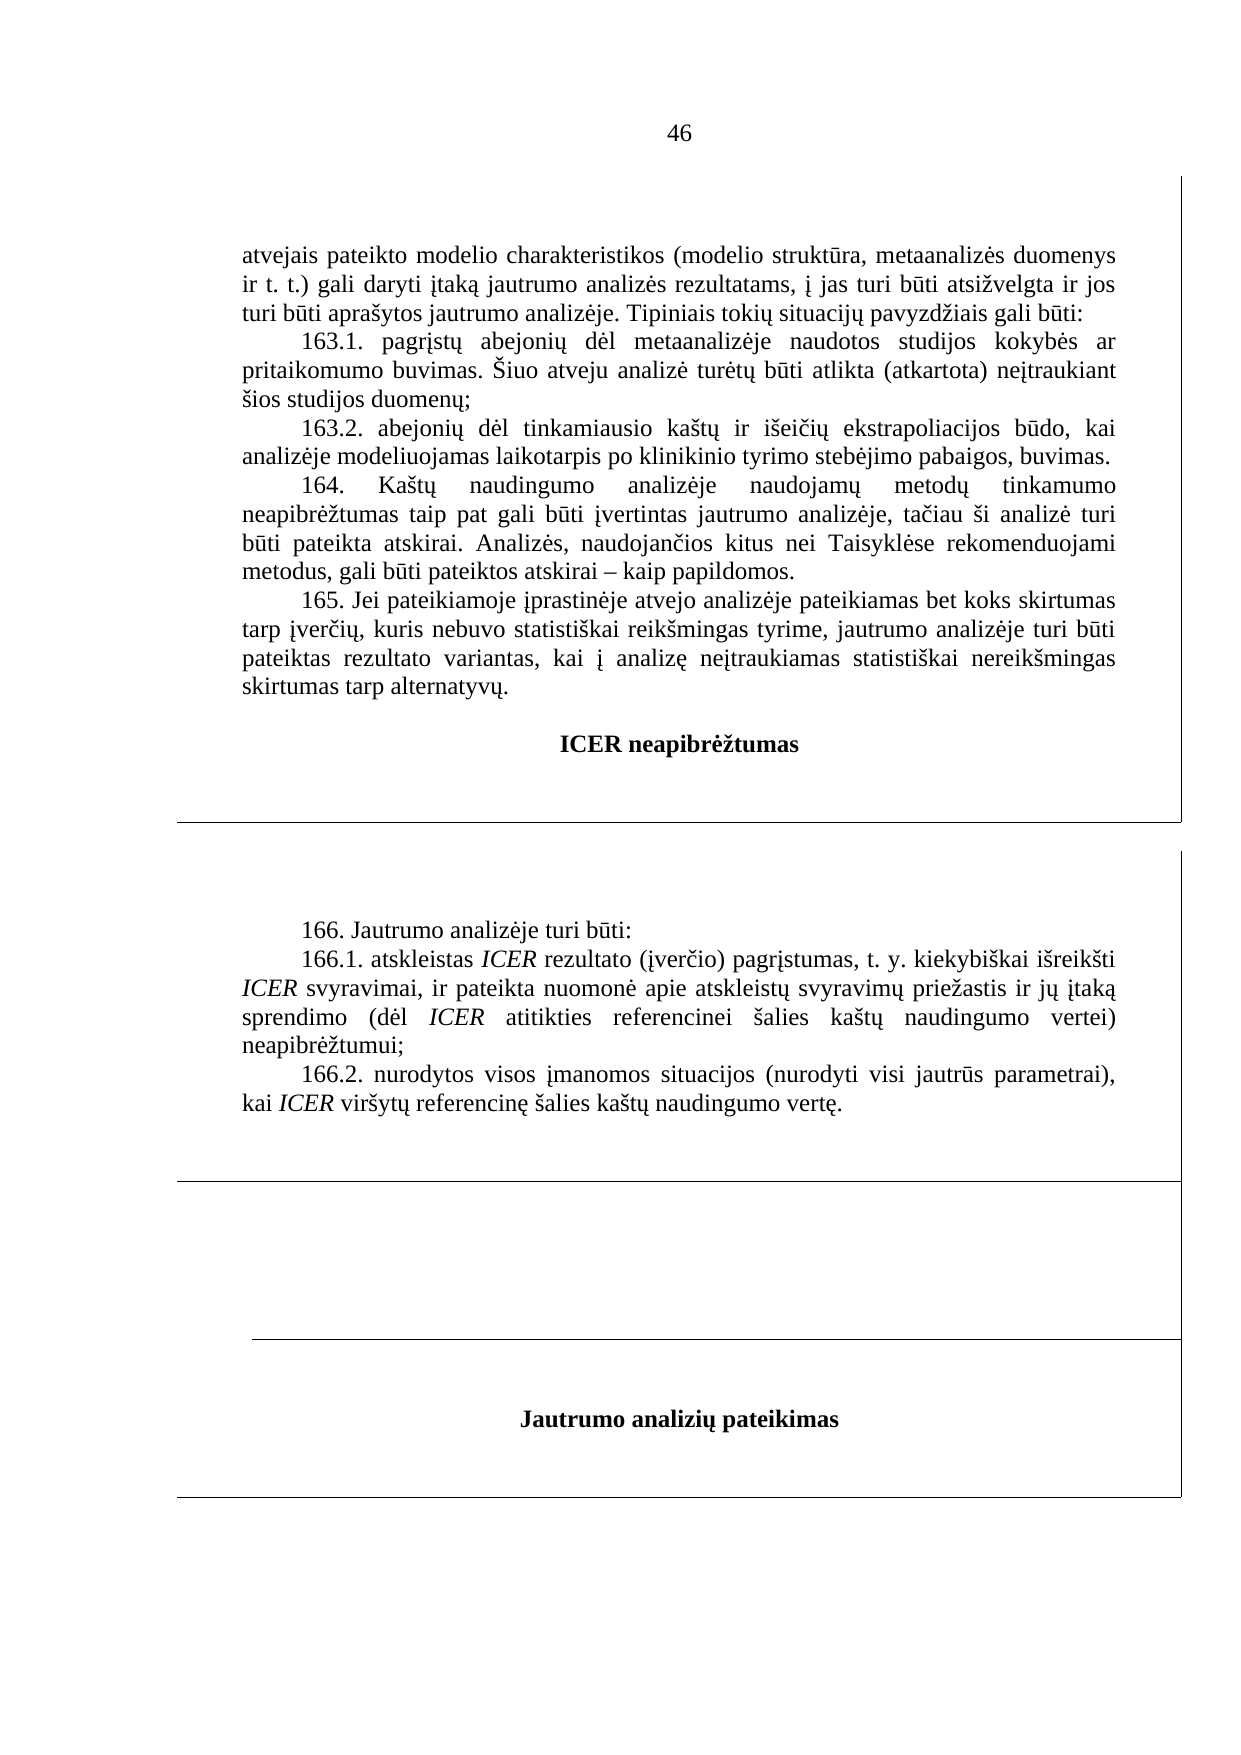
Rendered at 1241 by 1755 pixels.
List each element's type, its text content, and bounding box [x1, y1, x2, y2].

text atvejais pateikto modelio charakteristikos (modelio struktūra, metaanalizės duomenys ir t. t.) gali daryti įtaką jautrumo analizės rezultatams, į jas turi būti atsižvelgta ir jos turi būti aprašytos jautrumo analizėje. Tipiniais tokių situacijų pavyzdžiais gali būti: [177, 176, 1181, 326]
text ICER neapibrėžtumas [177, 729, 1181, 822]
text 164. Kaštų naudingumo analizėje naudojamų metodų tinkamumo neapibrėžtumas taip pat gali būti įvertintas jautrumo analizėje, tačiau ši analizė turi būti pateikta atskirai. Analizės, naudojančios kitus nei Taisyklėse rekomenduojami metodus, gali būti pateiktos atskirai – kaip papildomos. [177, 470, 1181, 585]
text 163.1. pagrįstų abejonių dėl metaanalizėje naudotos studijos kokybės ar pritaikomumo buvimas. Šiuo atveju analizė turėtų būti atlikta (atkartota) neįtraukiant šios studijos duomenų; [177, 326, 1181, 413]
text Jautrumo analizių pateikimas [177, 1339, 1181, 1497]
text 165. Jei pateikiamoje įprastinėje atvejo analizėje pateikiamas bet koks skirtumas tarp įverčių, kuris nebuvo statistiškai reikšmingas tyrime, jautrumo analizėje turi būti pateiktas rezultato variantas, kai į analizę neįtraukiamas statistiškai nereikšmingas skirtumas tarp alternatyvų. [177, 585, 1181, 700]
text 163.2. abejonių dėl tinkamiausio kaštų ir išeičių ekstrapoliacijos būdo, kai analizėje modeliuojamas laikotarpis po klinikinio tyrimo stebėjimo pabaigos, buvimas. [177, 413, 1181, 470]
text 166.2. nurodytos visos įmanomos situacijos (nurodyti visi jautrūs parametrai), kai ICER viršytų referencinę šalies kaštų naudingumo vertę. [177, 1059, 1181, 1181]
text 166.1. atskleistas ICER rezultato (įverčio) pagrįstumas, t. y. kiekybiškai išreikšti ICER svyravimai, ir pateikta nuomonė apie atskleistų svyravimų priežastis ir jų įtaką sprendimo (dėl ICER atitikties referencinei šalies kaštų naudingumo vertei) neapibrėžtumui; [177, 944, 1181, 1059]
text 166. Jautrumo analizėje turi būti: [177, 851, 1181, 944]
